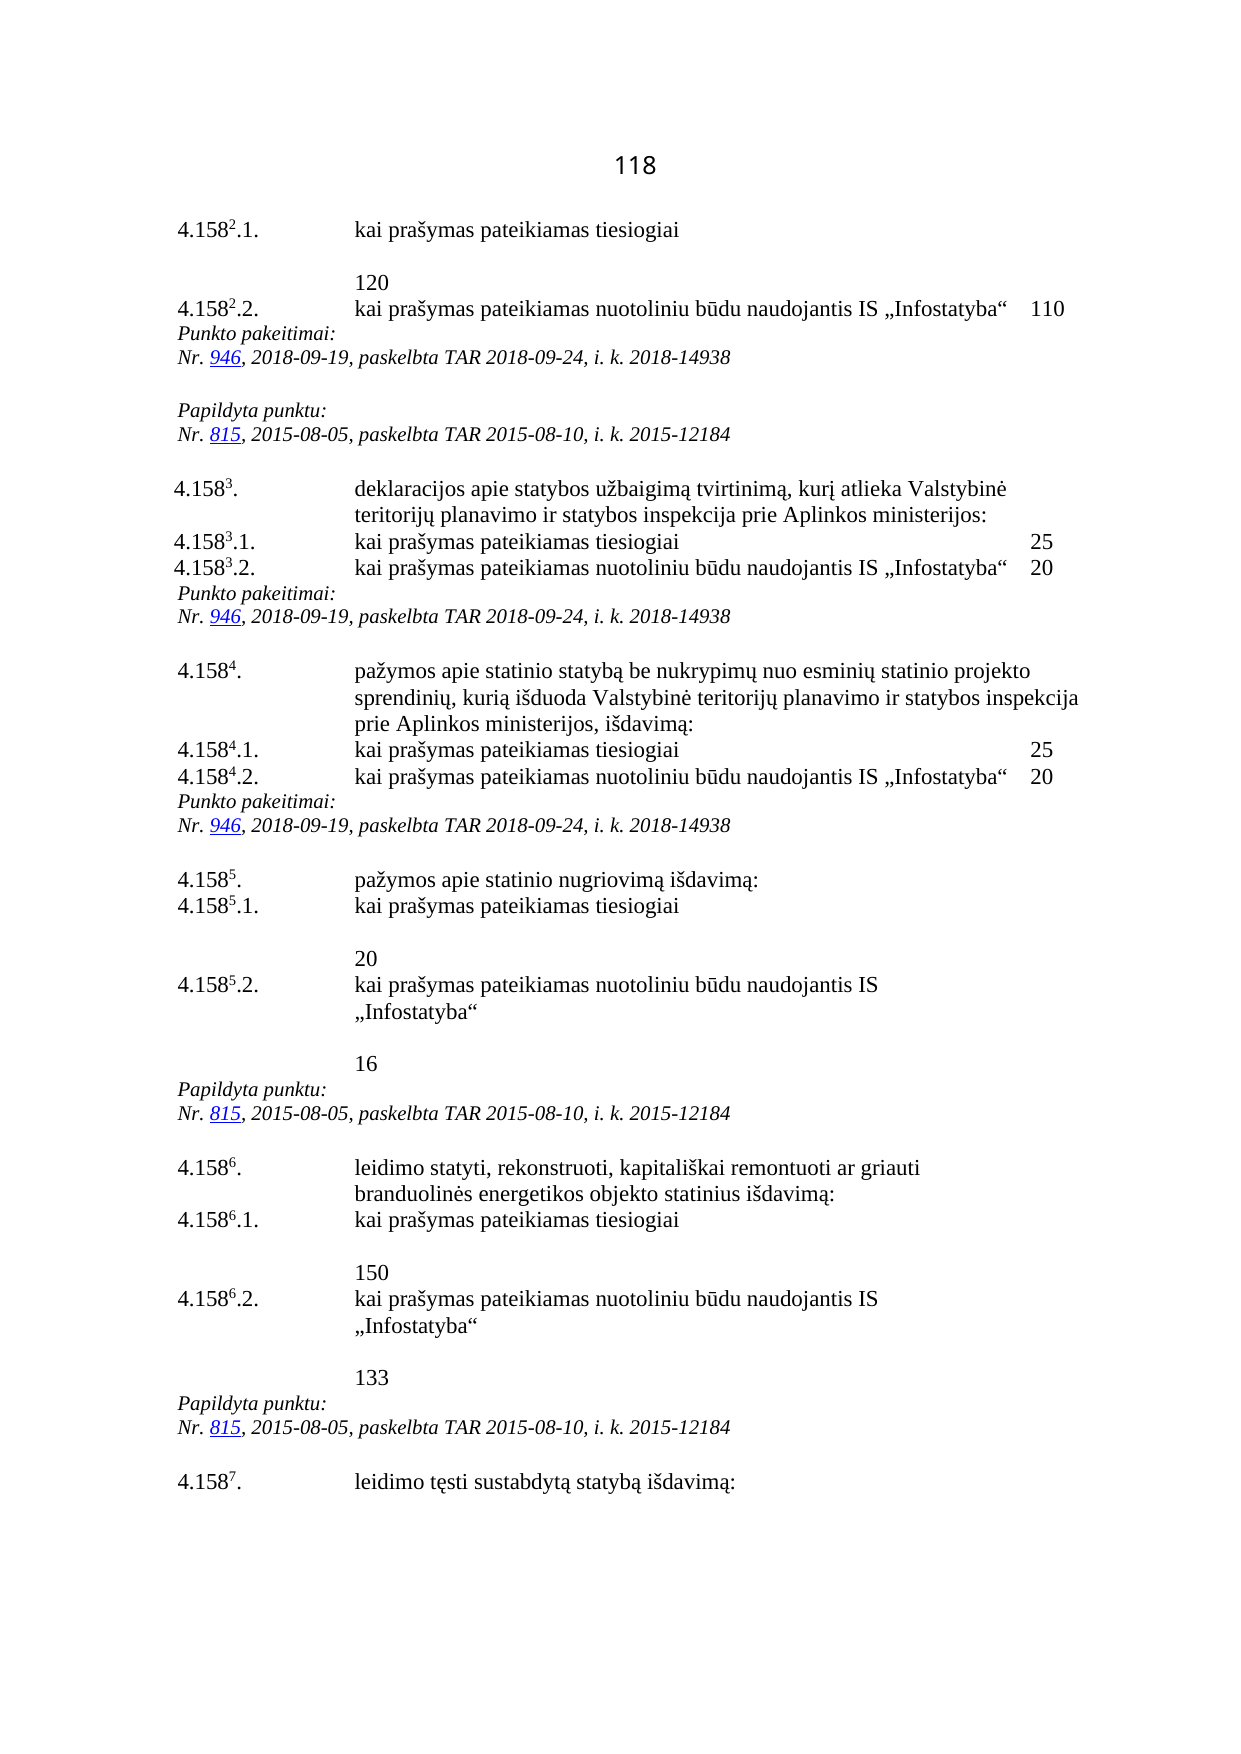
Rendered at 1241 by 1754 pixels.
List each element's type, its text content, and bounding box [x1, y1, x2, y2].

text Nr. 946, 2018-09-19, paskelbta TAR 2018-09-24, i. k. 2018-14938 [177, 604, 1093, 628]
text 4.1586.1. kai prašymas pateikiamas tiesiogiai 150 [177, 1206, 945, 1285]
text Papildyta punktu: [177, 398, 1093, 422]
text 4.1584. pažymos apie statinio statybą be nukrypimų nuo esminių statinio projekto sprendinių, kurią išduoda Valstybinė teritorijų planavimo ir statybos inspekcija prie Aplinkos ministerijos, išdavimą: [177, 657, 1093, 736]
text Nr. 946, 2018-09-19, paskelbta TAR 2018-09-24, i. k. 2018-14938 [177, 345, 1093, 369]
text 4.1582.1. kai prašymas pateikiamas tiesiogiai 120 [177, 216, 945, 295]
text 4.1582.2. kai prašymas pateikiamas nuotoliniu būdu naudojantis IS „Infostatyba“ 110 [177, 295, 1093, 321]
text branduolinės energetikos objekto statinius išdavimą: [354, 1180, 945, 1206]
text Punkto pakeitimai: [177, 789, 1093, 813]
text 4.1585.1. kai prašymas pateikiamas tiesiogiai 20 [177, 892, 945, 971]
text Nr. 946, 2018-09-19, paskelbta TAR 2018-09-24, i. k. 2018-14938 [177, 813, 1093, 837]
text 4.1583.2. kai prašymas pateikiamas nuotoliniu būdu naudojantis IS „Infostatyba“ 20 [174, 554, 1093, 580]
text 4.1586. leidimo statyti, rekonstruoti, kapitališkai remontuoti ar griauti [177, 1154, 945, 1180]
text Papildyta punktu: [177, 1391, 1093, 1415]
text 4.1586.2. kai prašymas pateikiamas nuotoliniu būdu naudojantis IS [177, 1285, 945, 1312]
text Punkto pakeitimai: [177, 580, 1093, 604]
text 4.1585. pažymos apie statinio nugriovimą išdavimą: [177, 866, 945, 892]
text Nr. 815, 2015-08-05, paskelbta TAR 2015-08-10, i. k. 2015-12184 [177, 422, 1093, 446]
text Nr. 815, 2015-08-05, paskelbta TAR 2015-08-10, i. k. 2015-12184 [177, 1101, 1093, 1125]
text Nr. 815, 2015-08-05, paskelbta TAR 2015-08-10, i. k. 2015-12184 [177, 1415, 1093, 1439]
text 4.1584.1. kai prašymas pateikiamas tiesiogiai 25 [177, 736, 1093, 763]
text 4.1585.2. kai prašymas pateikiamas nuotoliniu būdu naudojantis IS [177, 971, 945, 998]
text 4.1587. leidimo tęsti sustabdytą statybą išdavimą: [177, 1468, 945, 1494]
text Punkto pakeitimai: [177, 321, 1093, 345]
text 4.1583.1. kai prašymas pateikiamas tiesiogiai 25 [174, 528, 1093, 554]
text Papildyta punktu: [177, 1077, 1093, 1101]
text 4.1583. deklaracijos apie statybos užbaigimą tvirtinimą, kurį atlieka Valstybinė teritorijų planavimo ir statybos inspekcija prie Aplinkos ministerijos: [174, 475, 1093, 528]
text „Infostatyba“ 133 [354, 1312, 945, 1391]
text „Infostatyba“ 16 [354, 998, 945, 1077]
text 4.1584.2. kai prašymas pateikiamas nuotoliniu būdu naudojantis IS „Infostatyba“ 20 [177, 763, 1093, 789]
